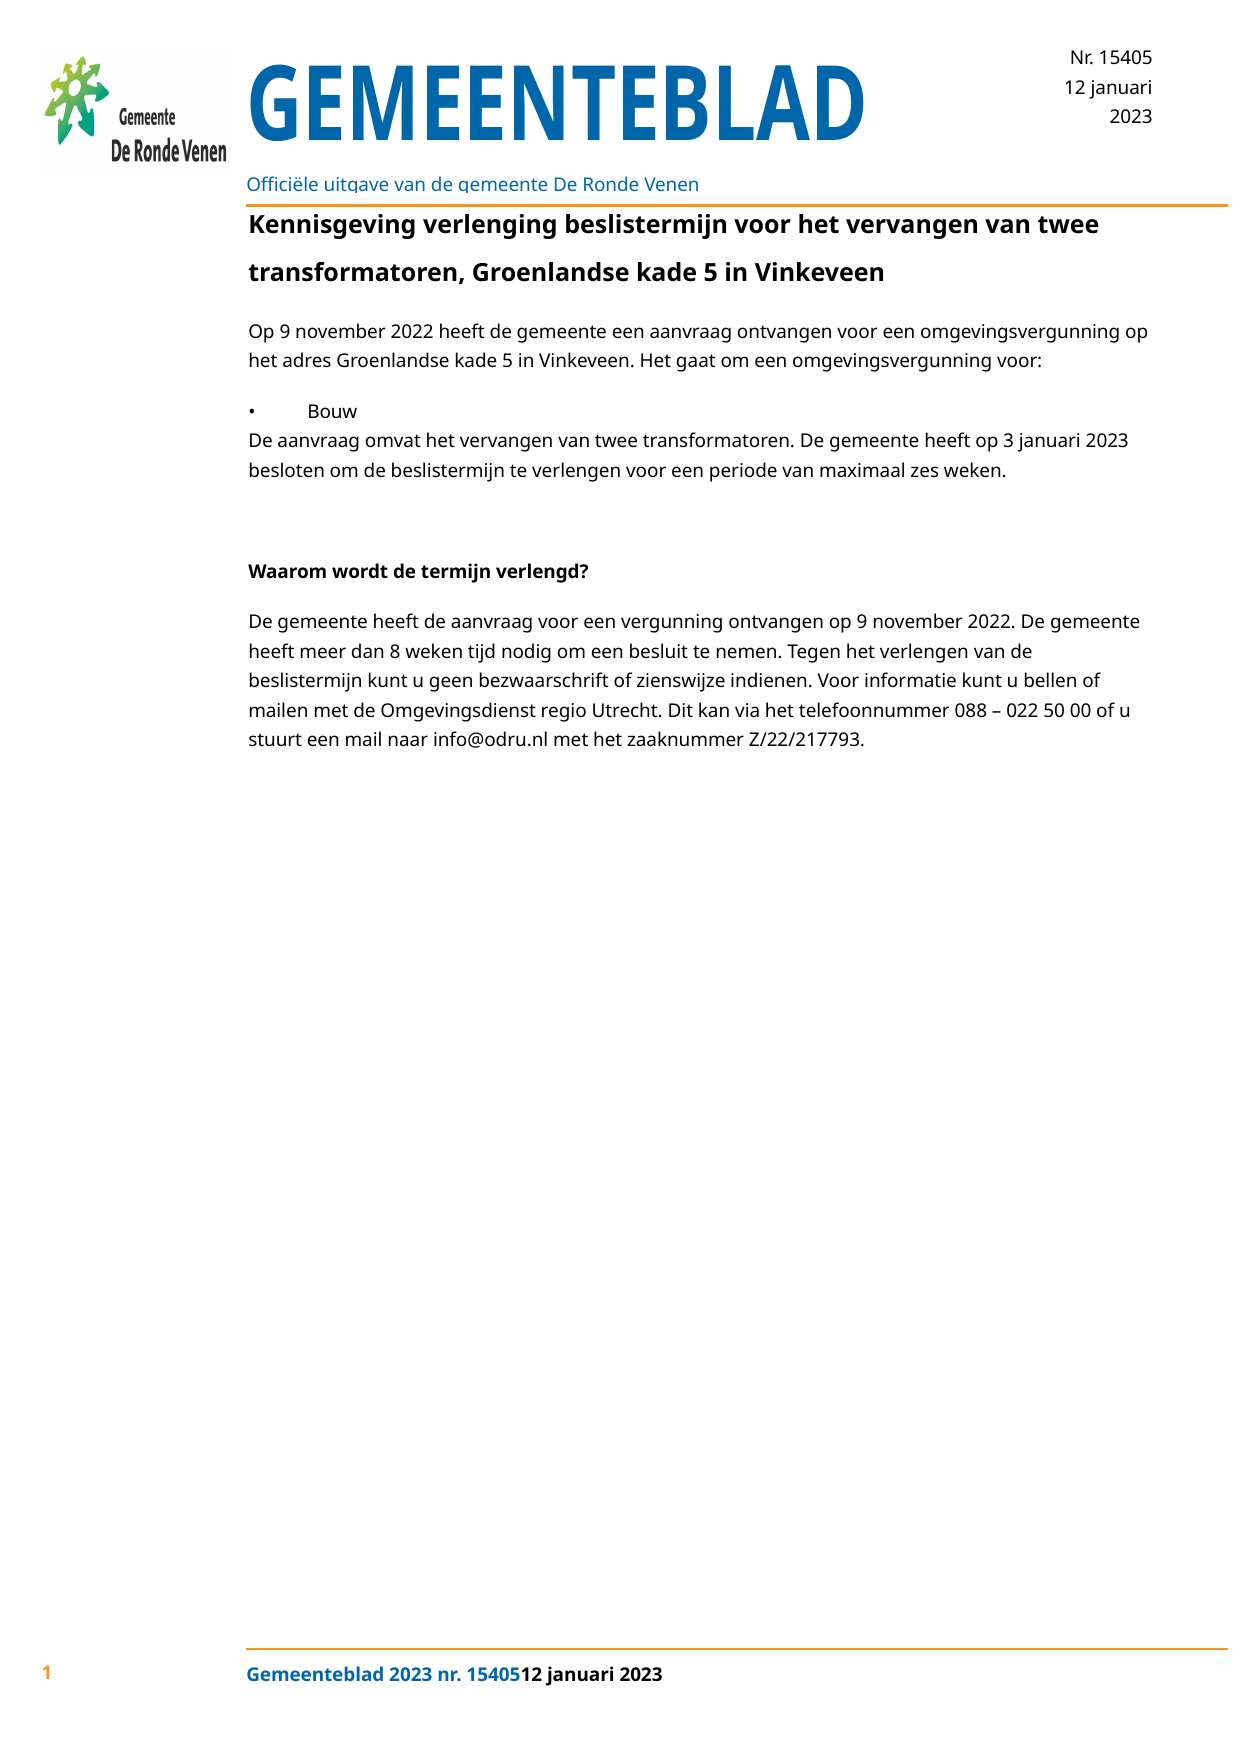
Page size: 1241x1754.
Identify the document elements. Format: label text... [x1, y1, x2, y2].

text Waarom wordt de termijn verlengd? [248, 558, 1152, 584]
text Op 9 november 2022 heeft de gemeente een aanvraag ontvangen voor een omgevingsvergunning op het adres Groenlandse kade 5 in Vinkeveen. Het gaat om een omgevingsvergunning voor: [248, 318, 1152, 373]
text De gemeente heeft de aanvraag voor een vergunning ontvangen op 9 november 2022. De gemeente heeft meer dan 8 weken tijd nodig om een besluit te nemen. Tegen het verlengen van de beslistermijn kunt u geen bezwaarschrift of zienswijze indienen. Voor informatie kunt u bellen of mailen met de Omgevingsdienst regio Utrecht. Dit kan via het telefoonnummer 088 – 022 50 00 of u stuurt een mail naar info@odru.nl met het zaaknummer Z/22/217793. [248, 608, 1152, 752]
text De aanvraag omvat het vervangen van twee transformatoren. De gemeente heeft op 3 januari 2023 besloten om de beslistermijn te verlengen voor een periode van maximaal zes weken. [248, 427, 1152, 483]
text Kennisgeving verlenging beslistermijn voor het vervangen van twee transformatoren, Groenlandse kade 5 in Vinkeveen [248, 207, 1152, 288]
picture [41, 47, 231, 172]
list Bouw [248, 398, 1152, 424]
